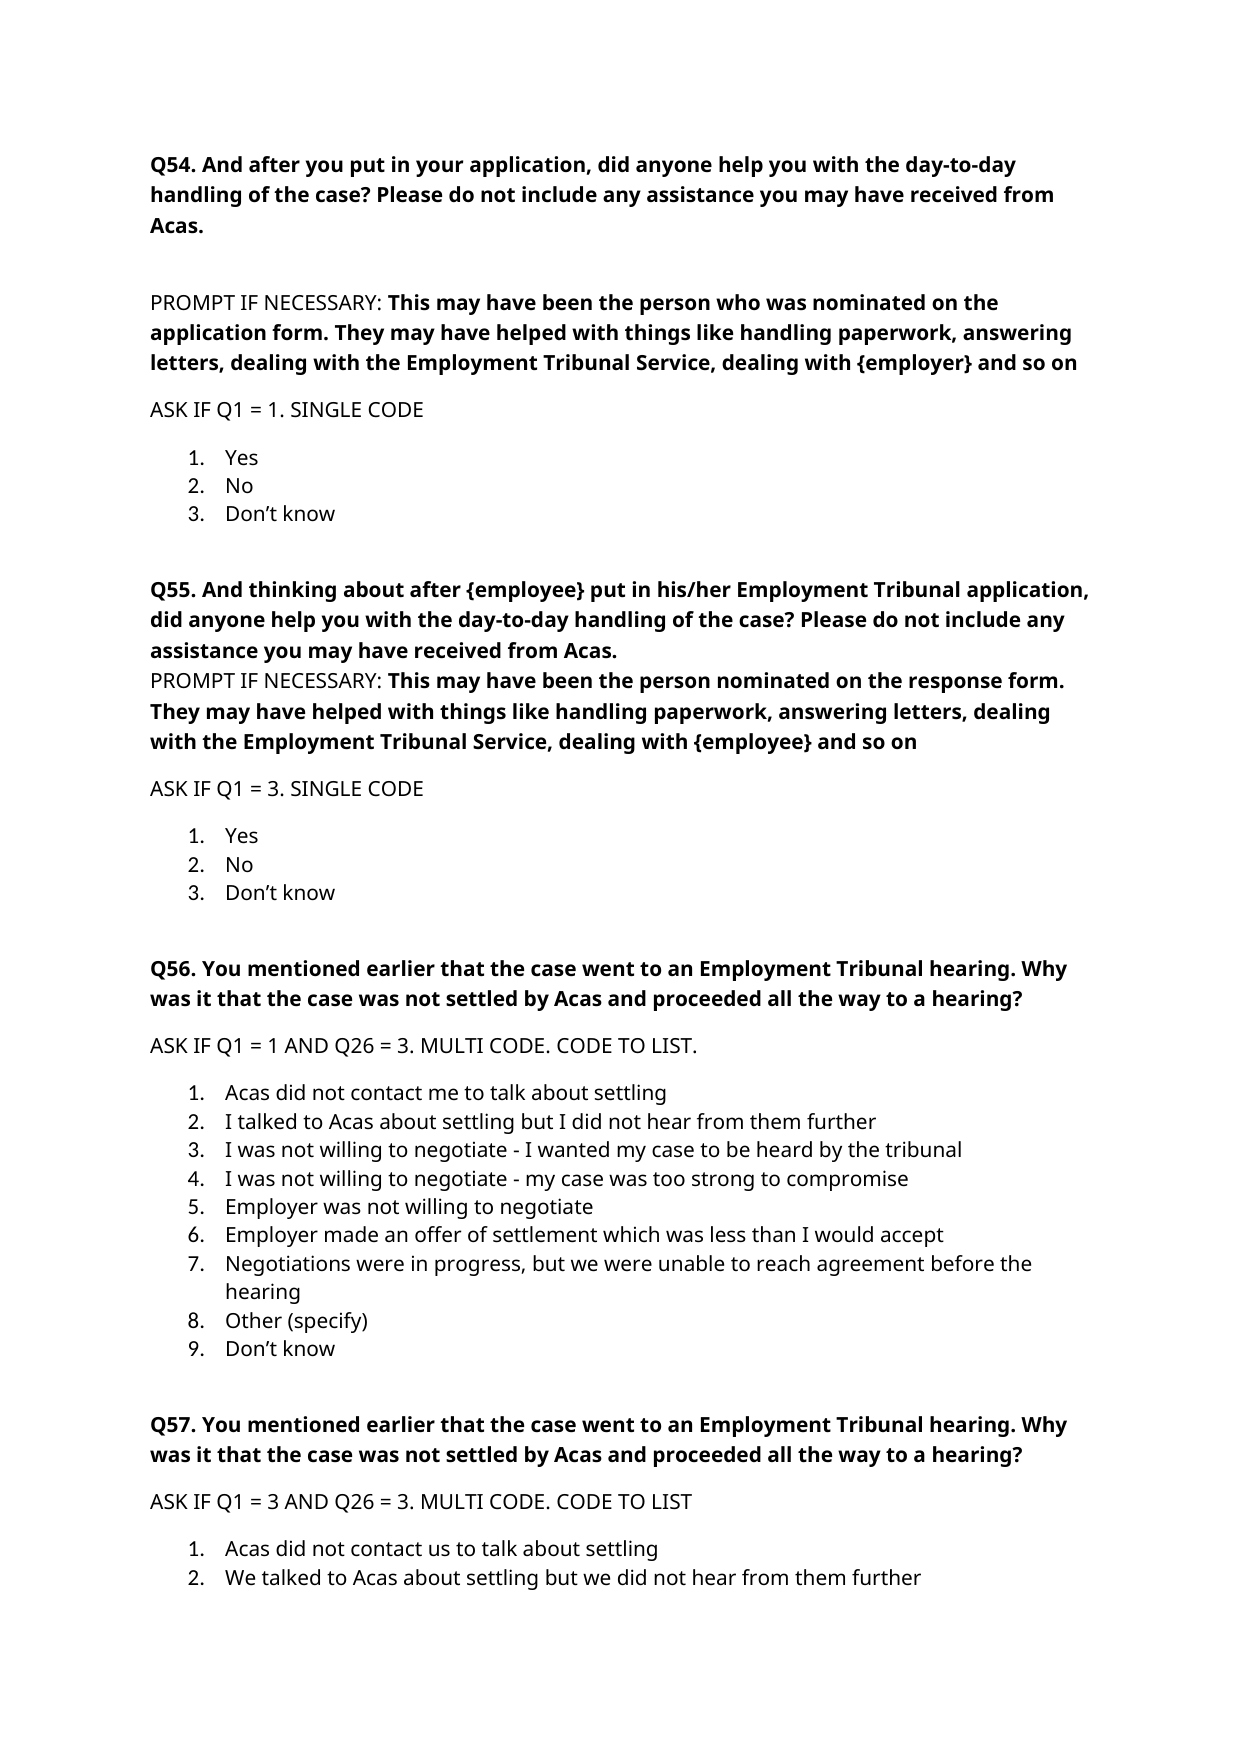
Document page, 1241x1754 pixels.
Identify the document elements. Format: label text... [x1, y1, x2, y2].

list Negotiations were in progress, but we were unable to reach agreement before the hearing [187, 1249, 1090, 1306]
list Employer was not willing to negotiate [187, 1192, 1090, 1221]
text Q57. You mentioned earlier that the case went to an Employment Tribunal hearing. Why was it that the case was not settled by Acas and proceeded all the way to a hearing? [150, 1410, 1090, 1469]
list I was not willing to negotiate - I wanted my case to be heard by the tribunal [187, 1135, 1090, 1164]
list Acas did not contact us to talk about settling [187, 1534, 1090, 1563]
text ASK IF Q1 = 3 AND Q26 = 3. MULTI CODE. CODE TO LIST [150, 1487, 1090, 1516]
list Yes [187, 443, 1090, 471]
list Don’t know [187, 878, 1090, 907]
list Don’t know [187, 1334, 1090, 1363]
text PROMPT IF NECESSARY: This may have been the person who was nominated on the application form. They may have helped with things like handling paperwork, answering letters, dealing with the Employment Tribunal Service, dealing with {employer} and so on [150, 288, 1090, 377]
text Q56. You mentioned earlier that the case went to an Employment Tribunal hearing. Why was it that the case was not settled by Acas and proceeded all the way to a hearing? [150, 954, 1090, 1013]
text ASK IF Q1 = 1. SINGLE CODE [150, 396, 1090, 424]
list I was not willing to negotiate - my case was too strong to compromise [187, 1164, 1090, 1192]
text Q55. And thinking about after {employee} put in his/her Employment Tribunal application, did anyone help you with the day-to-day handling of the case? Please do not include any assistance you may have received from Acas. PROMPT IF NECESSARY: This may have been the person nominated on the response form. They may have helped with things like handling paperwork, answering letters, dealing with the Employment Tribunal Service, dealing with {employee} and so on [150, 575, 1090, 756]
list No [187, 850, 1090, 878]
list We talked to Acas about settling but we did not hear from them further [187, 1563, 1090, 1591]
list Employer made an offer of settlement which was less than I would accept [187, 1221, 1090, 1249]
list Yes [187, 821, 1090, 850]
text ASK IF Q1 = 3. SINGLE CODE [150, 774, 1090, 803]
text Q54. And after you put in your application, did anyone help you with the day-to-day handling of the case? Please do not include any assistance you may have received from Acas. [150, 150, 1090, 269]
list Other (specify) [187, 1306, 1090, 1334]
list Acas did not contact me to talk about settling [187, 1078, 1090, 1107]
list No [187, 471, 1090, 499]
list I talked to Acas about settling but I did not hear from them further [187, 1107, 1090, 1135]
list Don’t know [187, 499, 1090, 528]
text ASK IF Q1 = 1 AND Q26 = 3. MULTI CODE. CODE TO LIST. [150, 1031, 1090, 1060]
